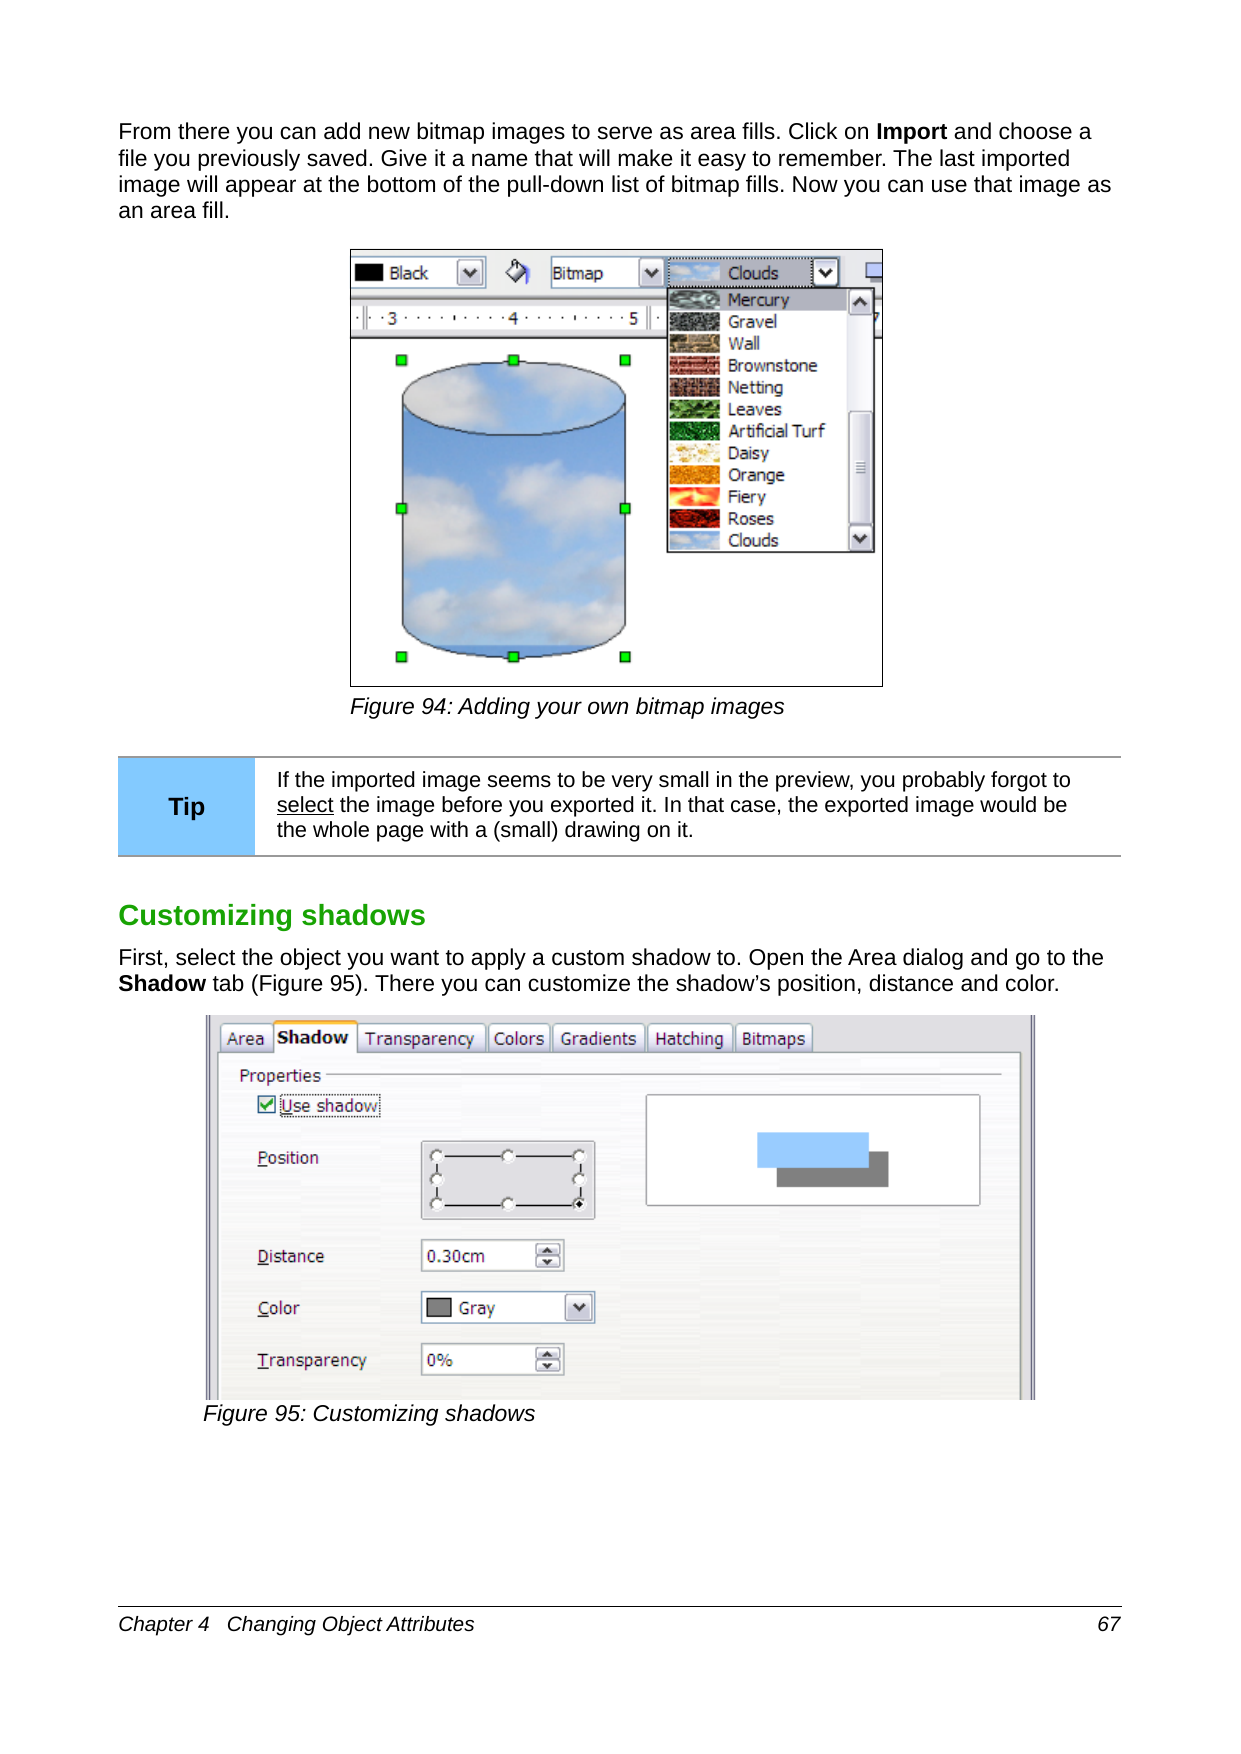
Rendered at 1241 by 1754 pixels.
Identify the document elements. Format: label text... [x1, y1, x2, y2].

text Figure 94: Adding your own bitmap images [350, 693, 891, 719]
table_header Tip [118, 758, 255, 855]
text Figure 95: Customizing shadows [203, 1400, 1037, 1426]
text First, select the object you want to apply a custom shadow to. Open the Area dialog and go to the Shadow tab (Figure 95). There you can customize the shadow’s position, distance and color. [118, 944, 1122, 997]
picture [351, 250, 882, 686]
text From there you can add new bitmap images to serve as area fills. Click on Import and choose a file you previously saved. Give it a name that will make it easy to remember. The last imported image will appear at the bottom of the pull-down list of bitmap fills. Now you can use that image as an area fill. [118, 118, 1122, 223]
table_header If the imported image seems to be very small in the preview, you probably forgot to select the image before you exported it. In that case, the exported image would be the whole page with a (small) drawing on it. [255, 758, 1121, 855]
picture [202, 1015, 1038, 1400]
subtitle Customizing shadows [118, 898, 1122, 931]
